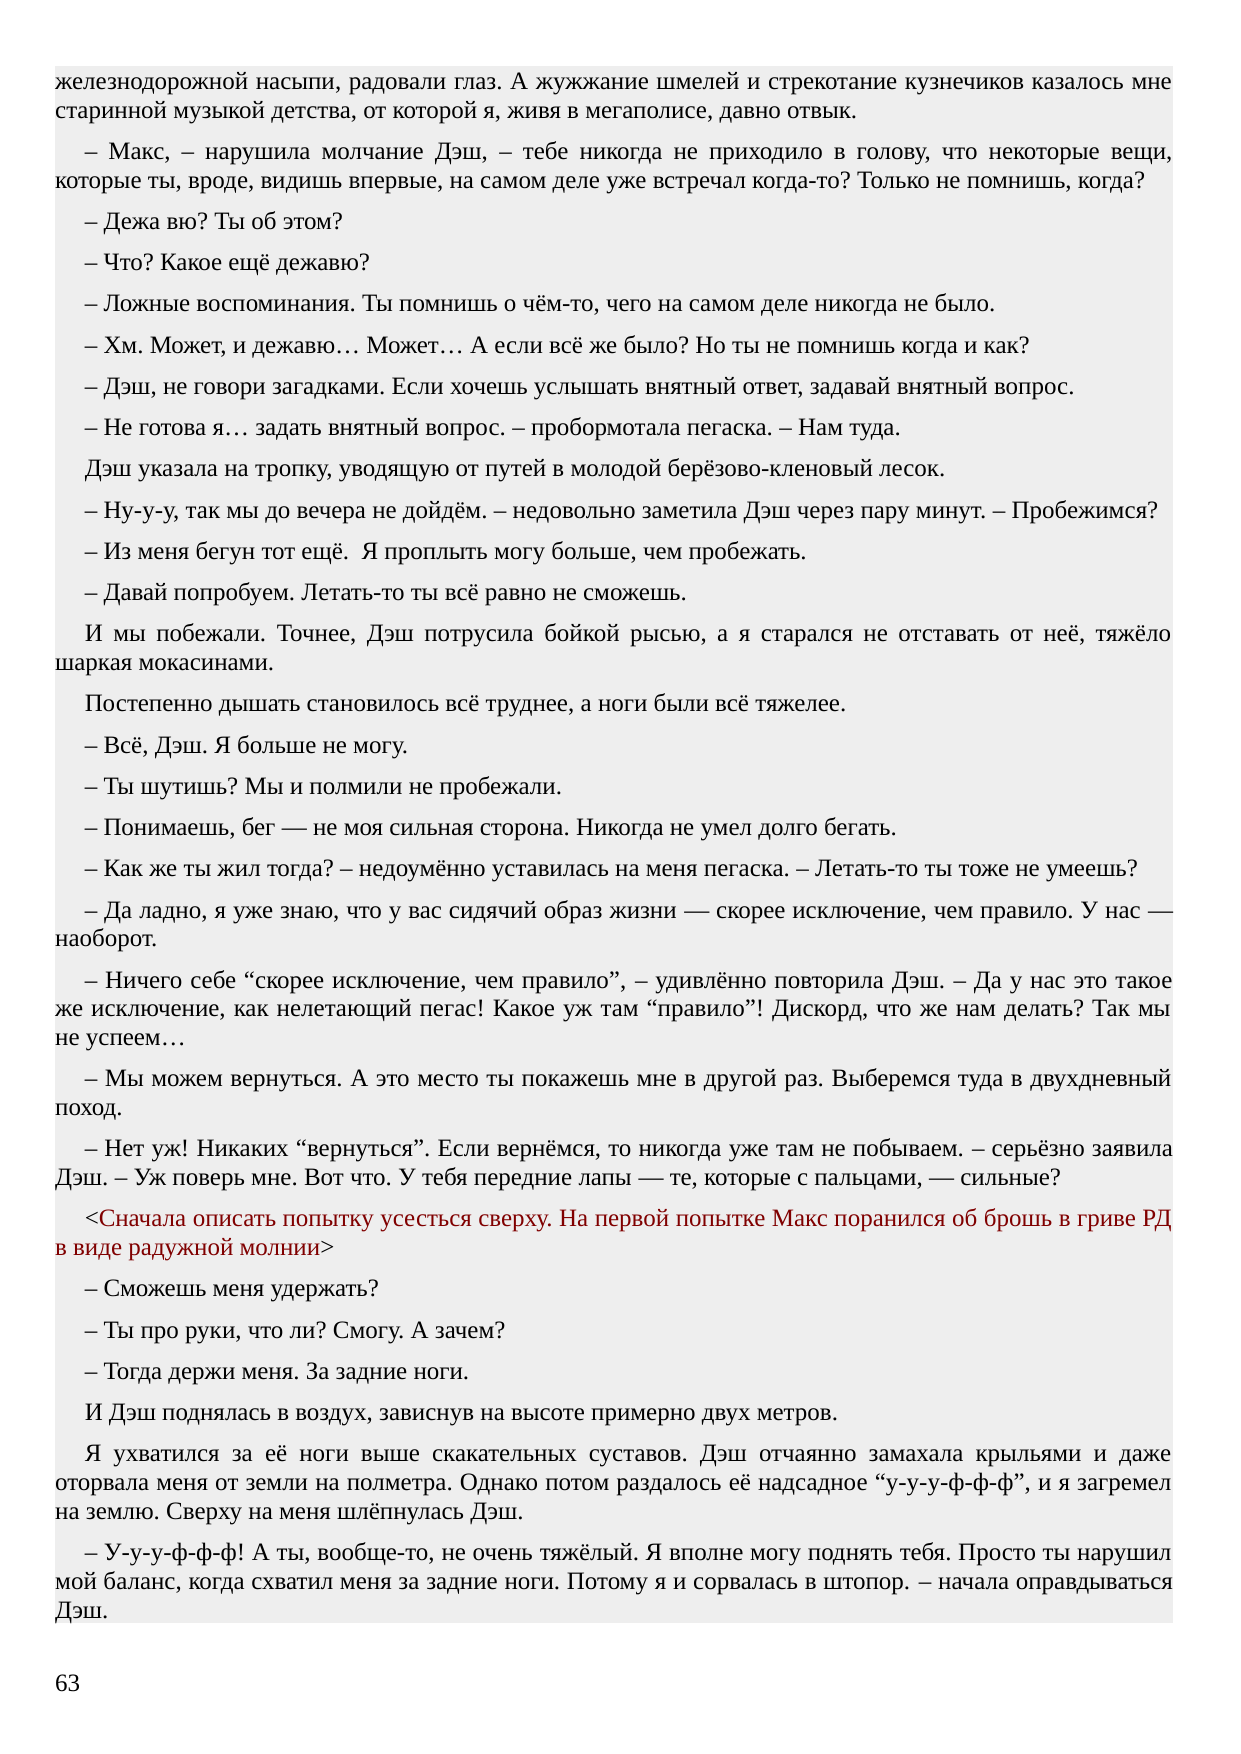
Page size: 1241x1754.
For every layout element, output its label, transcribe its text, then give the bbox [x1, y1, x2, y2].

text – Ложные воспоминания. Ты помнишь о чём-то, чего на самом деле никогда не было. [55, 288, 1173, 317]
text – Ничего себе “скорее исключение, чем правило”, – удивлённо повторила Дэш. – Да у нас это такое же исключение, как нелетающий пегас! Какое уж там “правило”! Дискорд, что же нам делать? Так мы не успеем… [55, 965, 1173, 1051]
text – Что? Какое ещё дежавю? [55, 247, 1173, 276]
text – Нет уж! Никаких “вернуться”. Если вернёмся, то никогда уже там не побываем. – серьёзно заявила Дэш. – Уж поверь мне. Вот что. У тебя передние лапы — те, которые с пальцами, — сильные? [55, 1133, 1173, 1191]
text – Сможешь меня удержать? [55, 1273, 1173, 1302]
text – Ты шутишь? Мы и полмили не пробежали. [55, 771, 1173, 800]
text – Да ладно, я уже знаю, что у вас сидячий образ жизни — скорее исключение, чем правило. У нас — наоборот. [55, 895, 1173, 952]
text – У-у-у-ф-ф-ф! А ты, вообще-то, не очень тяжёлый. Я вполне могу поднять тебя. Просто ты нарушил мой баланс, когда схватил меня за задние ноги. Потому я и сорвалась в штопор. – начала оправдываться Дэш. [55, 1537, 1173, 1623]
text Я ухватился за её ноги выше скакательных суставов. Дэш отчаянно замахала крыльями и даже оторвала меня от земли на полметра. Однако потом раздалось её надсадное “у-у-у-ф-ф-ф”, и я загремел на землю. Сверху на меня шлёпнулась Дэш. [55, 1438, 1173, 1525]
text – Дежа вю? Ты об этом? [55, 206, 1173, 235]
text – Хм. Может, и дежавю… Может… А если всё же было? Но ты не помнишь когда и как? [55, 330, 1173, 358]
text – Как же ты жил тогда? – недоумённо уставилась на меня пегаска. – Летать-то ты тоже не умеешь? [55, 853, 1173, 882]
text И мы побежали. Точнее, Дэш потрусила бойкой рысью, а я старался не отставать от неё, тяжёло шаркая мокасинами. [55, 618, 1173, 676]
text – Дэш, не говори загадками. Если хочешь услышать внятный ответ, задавай внятный вопрос. [55, 371, 1173, 400]
text – Не готова я… задать внятный вопрос. – пробормотала пегаска. – Нам туда. [55, 412, 1173, 441]
text – Ты про руки, что ли? Смогу. А зачем? [55, 1315, 1173, 1343]
text – Всё, Дэш. Я больше не могу. [55, 730, 1173, 758]
text Постепенно дышать становилось всё труднее, а ноги были всё тяжелее. [55, 688, 1173, 717]
text – Тогда держи меня. За задние ноги. [55, 1356, 1173, 1385]
text – Из меня бегун тот ещё. Я проплыть могу больше, чем пробежать. [55, 536, 1173, 565]
text И Дэш поднялась в воздух, зависнув на высоте примерно двух метров. [55, 1397, 1173, 1426]
text <Cначала описать попытку усесться сверху. На первой попытке Макс поранился об брошь в гриве РД в виде радужной молнии> [55, 1203, 1173, 1261]
text Дэш указала на тропку, уводящую от путей в молодой берёзово-кленовый лесок. [55, 453, 1173, 482]
text железнодорожной насыпи, радовали глаз. А жужжание шмелей и стрекотание кузнечиков казалось мне старинной музыкой детства, от которой я, живя в мегаполисе, давно отвык. [55, 66, 1173, 123]
text – Понимаешь, бег — не моя сильная сторона. Никогда не умел долго бегать. [55, 812, 1173, 841]
text – Ну-у-у, так мы до вечера не дойдём. – недовольно заметила Дэш через пару минут. – Пробежимся? [55, 495, 1173, 523]
text – Мы можем вернуться. А это место ты покажешь мне в другой раз. Выберемся туда в двухдневный поход. [55, 1063, 1173, 1121]
text – Макс, – нарушила молчание Дэш, – тебе никогда не приходило в голову, что некоторые вещи, которые ты, вроде, видишь впервые, на самом деле уже встречал когда-то? Только не помнишь, когда? [55, 136, 1173, 193]
text – Давай попробуем. Летать-то ты всё равно не сможешь. [55, 577, 1173, 606]
